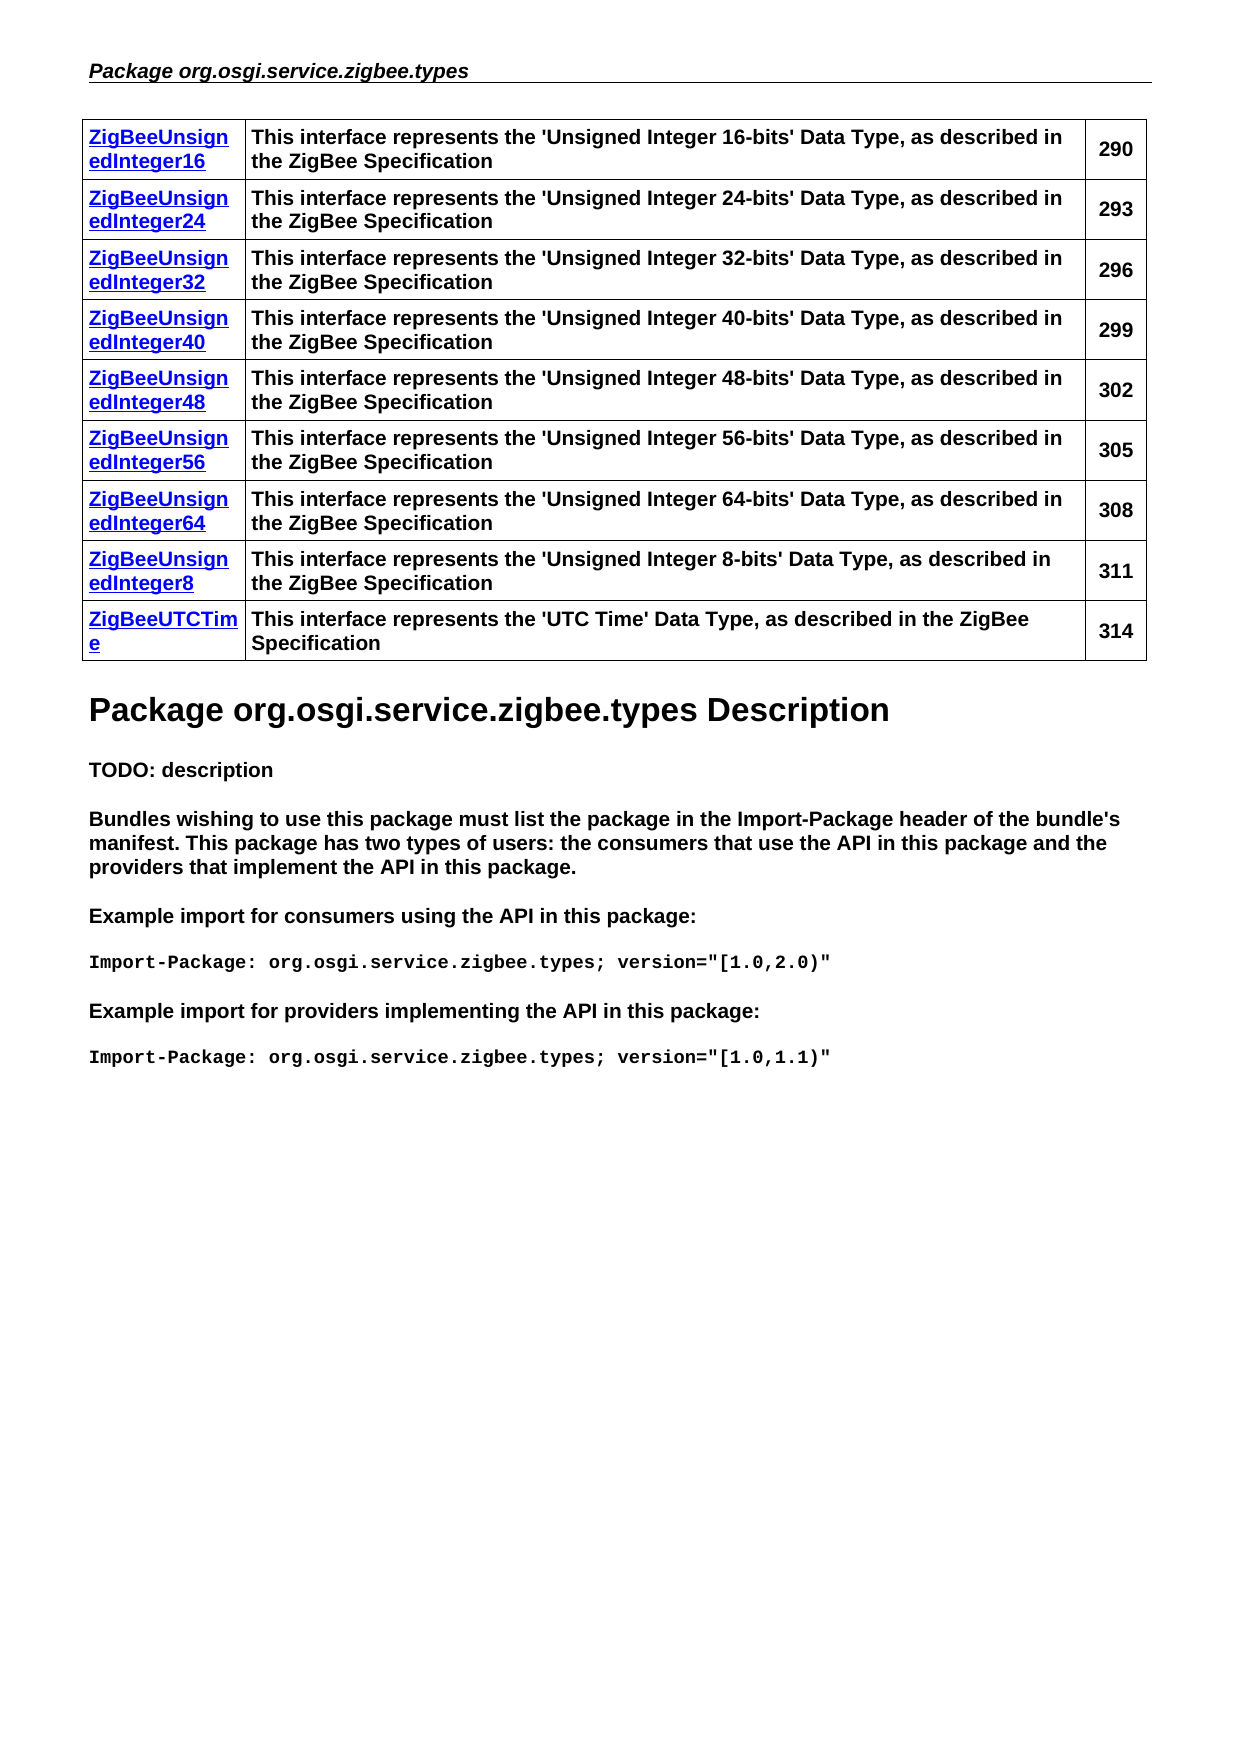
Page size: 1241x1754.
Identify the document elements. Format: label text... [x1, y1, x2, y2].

table_cell 305 [1086, 421, 1146, 480]
table_cell This interface represents the 'UTC Time' Data Type, as described in the ZigBee Specification [246, 601, 1085, 660]
table_cell ZigBeeUnsignedInteger32 [83, 240, 245, 299]
table_cell ZigBeeUnsignedInteger8 [83, 541, 245, 600]
table_cell ZigBeeUnsignedInteger56 [83, 421, 245, 480]
text Bundles wishing to use this package must list the package in the Import-Package header of the bundle's manifest. This package has two types of users: the consumers that use the API in this package and the providers that implement the API in this package. [88, 807, 1152, 879]
table_cell This interface represents the 'Unsigned Integer 64-bits' Data Type, as described in the ZigBee Specification [246, 481, 1085, 540]
table_cell ZigBeeUnsignedInteger64 [83, 481, 245, 540]
text Package org.osgi.service.zigbee.types Description [88, 691, 1152, 729]
table_cell This interface represents the 'Unsigned Integer 16-bits' Data Type, as described in the ZigBee Specification [246, 120, 1085, 179]
text Example import for providers implementing the API in this package: [88, 999, 1152, 1023]
table_cell This interface represents the 'Unsigned Integer 56-bits' Data Type, as described in the ZigBee Specification [246, 421, 1085, 480]
table_cell ZigBeeUnsignedInteger24 [83, 180, 245, 239]
table_cell ZigBeeUnsignedInteger16 [83, 120, 245, 179]
table_cell ZigBeeUTCTime [83, 601, 245, 660]
table_cell 299 [1086, 300, 1146, 359]
table_cell 290 [1086, 120, 1146, 179]
table_cell 302 [1086, 360, 1146, 419]
text TODO: description [88, 758, 1152, 782]
table_cell This interface represents the 'Unsigned Integer 40-bits' Data Type, as described in the ZigBee Specification [246, 300, 1085, 359]
table_cell ZigBeeUnsignedInteger48 [83, 360, 245, 419]
table_cell This interface represents the 'Unsigned Integer 32-bits' Data Type, as described in the ZigBee Specification [246, 240, 1085, 299]
text Import-Package: org.osgi.service.zigbee.types; version="[1.0,2.0)" [88, 953, 1152, 974]
table_cell 308 [1086, 481, 1146, 540]
text Example import for consumers using the API in this package: [88, 904, 1152, 928]
text Import-Package: org.osgi.service.zigbee.types; version="[1.0,1.1)" [88, 1048, 1152, 1069]
table_cell 296 [1086, 240, 1146, 299]
table_cell 314 [1086, 601, 1146, 660]
table_cell This interface represents the 'Unsigned Integer 8-bits' Data Type, as described in the ZigBee Specification [246, 541, 1085, 600]
table_cell ZigBeeUnsignedInteger40 [83, 300, 245, 359]
table_cell 293 [1086, 180, 1146, 239]
table_cell This interface represents the 'Unsigned Integer 24-bits' Data Type, as described in the ZigBee Specification [246, 180, 1085, 239]
table_cell This interface represents the 'Unsigned Integer 48-bits' Data Type, as described in the ZigBee Specification [246, 360, 1085, 419]
table_cell 311 [1086, 541, 1146, 600]
